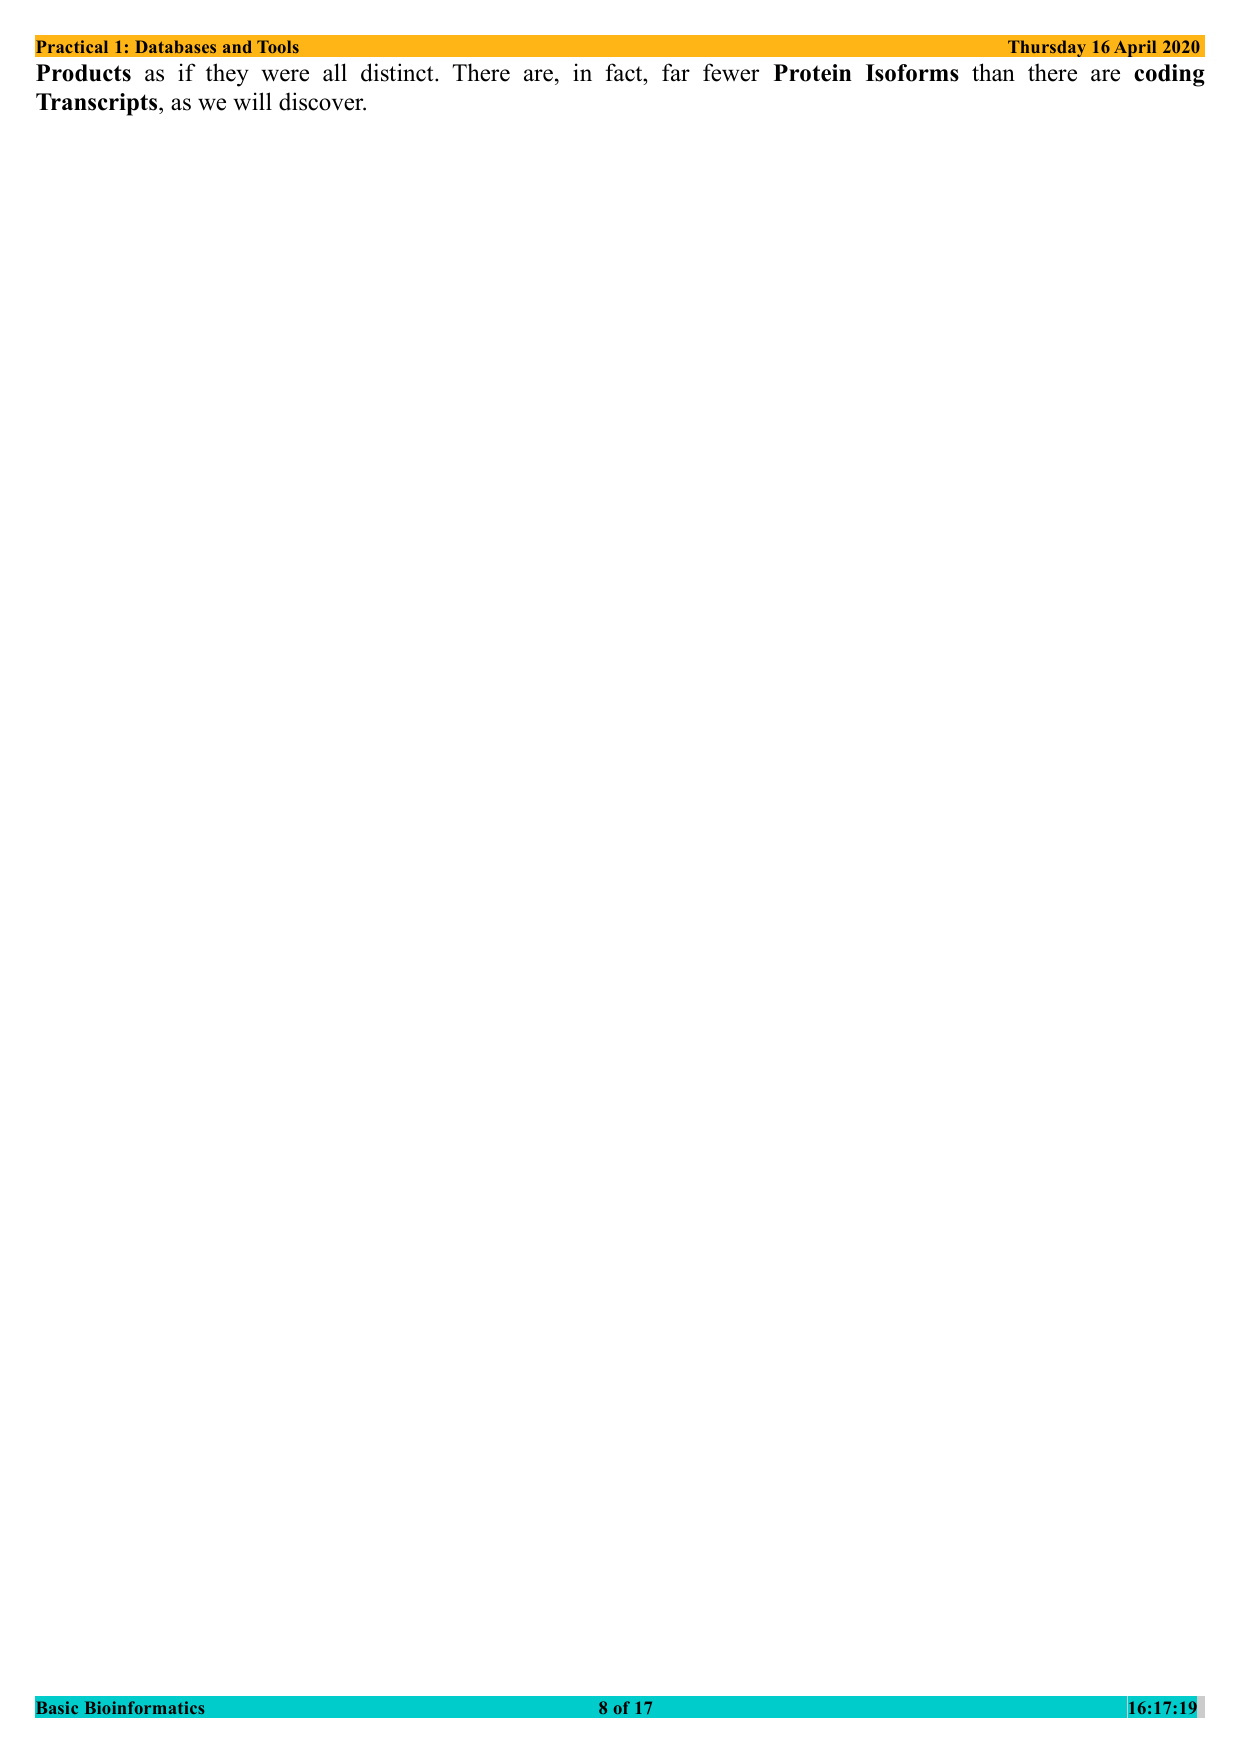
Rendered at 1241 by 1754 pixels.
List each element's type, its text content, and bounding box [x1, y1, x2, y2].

text Products as if they were all distinct. There are, in fact, far fewer Protein Isoforms than there are coding Transcripts, as we will discover. [35, 57, 1205, 116]
